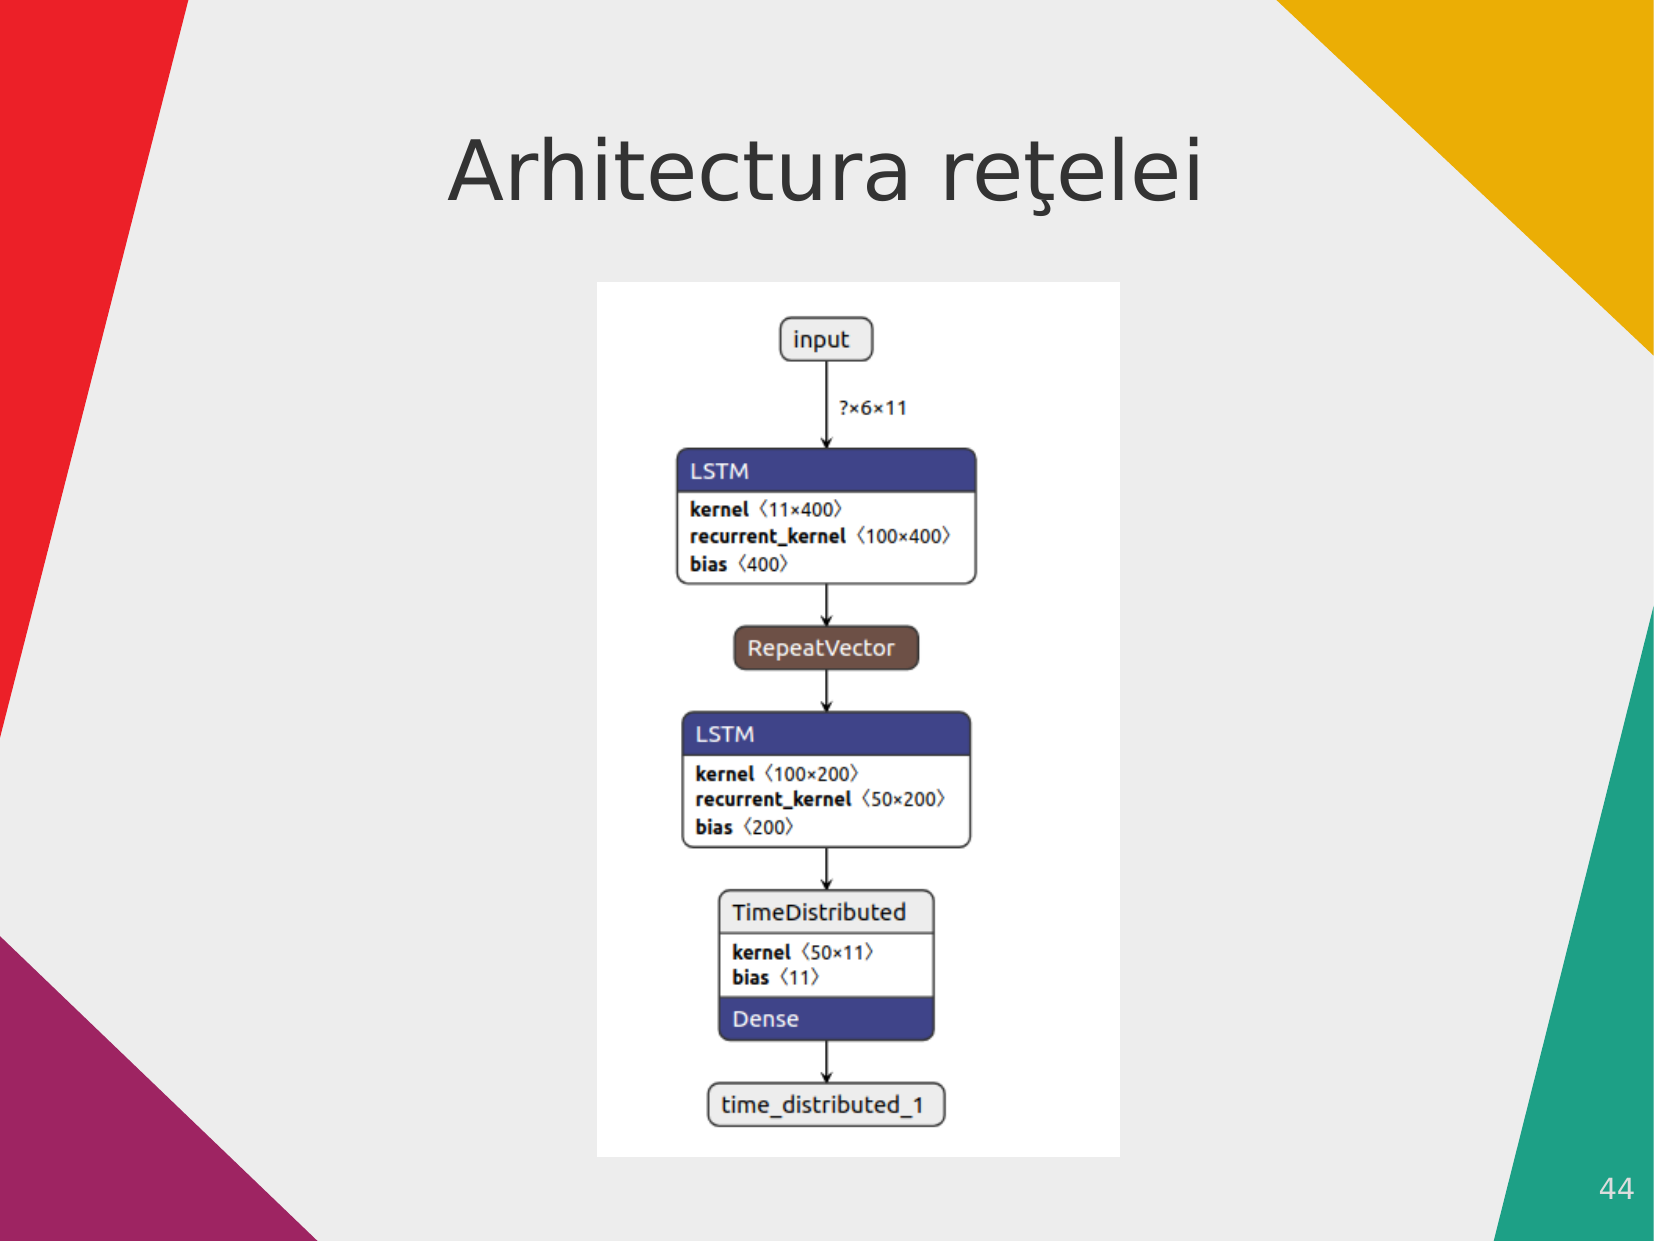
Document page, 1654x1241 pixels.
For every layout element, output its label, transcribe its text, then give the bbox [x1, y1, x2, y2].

picture [597, 282, 1120, 1157]
title Arhitectura reţelei [114, 73, 1539, 271]
